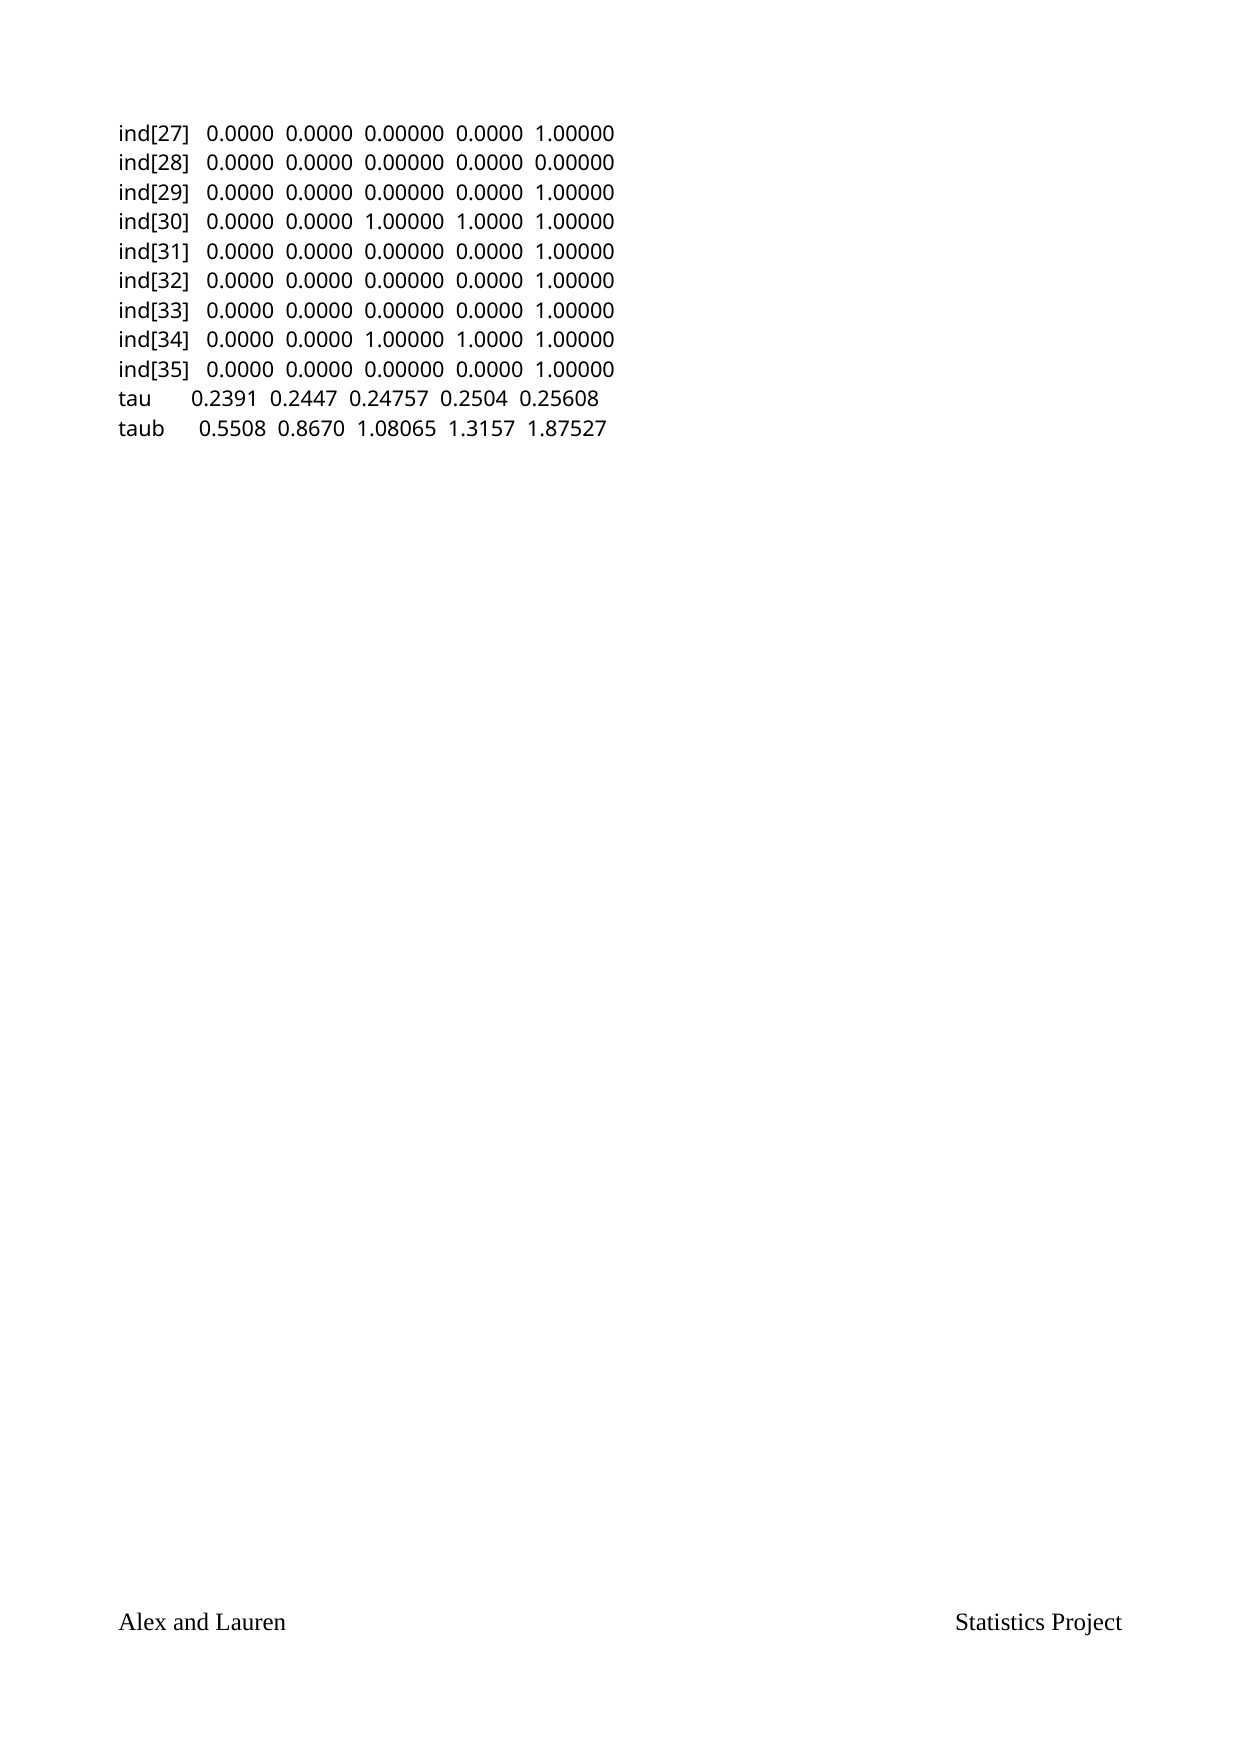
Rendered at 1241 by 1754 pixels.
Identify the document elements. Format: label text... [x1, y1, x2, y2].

text ind[31] 0.0000 0.0000 0.00000 0.0000 1.00000 [118, 236, 1122, 266]
text ind[34] 0.0000 0.0000 1.00000 1.0000 1.00000 [118, 324, 1122, 354]
text taub 0.5508 0.8670 1.08065 1.3157 1.87527 [118, 413, 1122, 442]
text ind[32] 0.0000 0.0000 0.00000 0.0000 1.00000 [118, 266, 1122, 295]
text ind[29] 0.0000 0.0000 0.00000 0.0000 1.00000 [118, 177, 1122, 207]
text ind[33] 0.0000 0.0000 0.00000 0.0000 1.00000 [118, 295, 1122, 324]
text ind[28] 0.0000 0.0000 0.00000 0.0000 0.00000 [118, 148, 1122, 177]
text ind[27] 0.0000 0.0000 0.00000 0.0000 1.00000 [118, 118, 1122, 148]
text ind[35] 0.0000 0.0000 0.00000 0.0000 1.00000 [118, 354, 1122, 383]
text tau 0.2391 0.2447 0.24757 0.2504 0.25608 [118, 383, 1122, 413]
text ind[30] 0.0000 0.0000 1.00000 1.0000 1.00000 [118, 207, 1122, 236]
